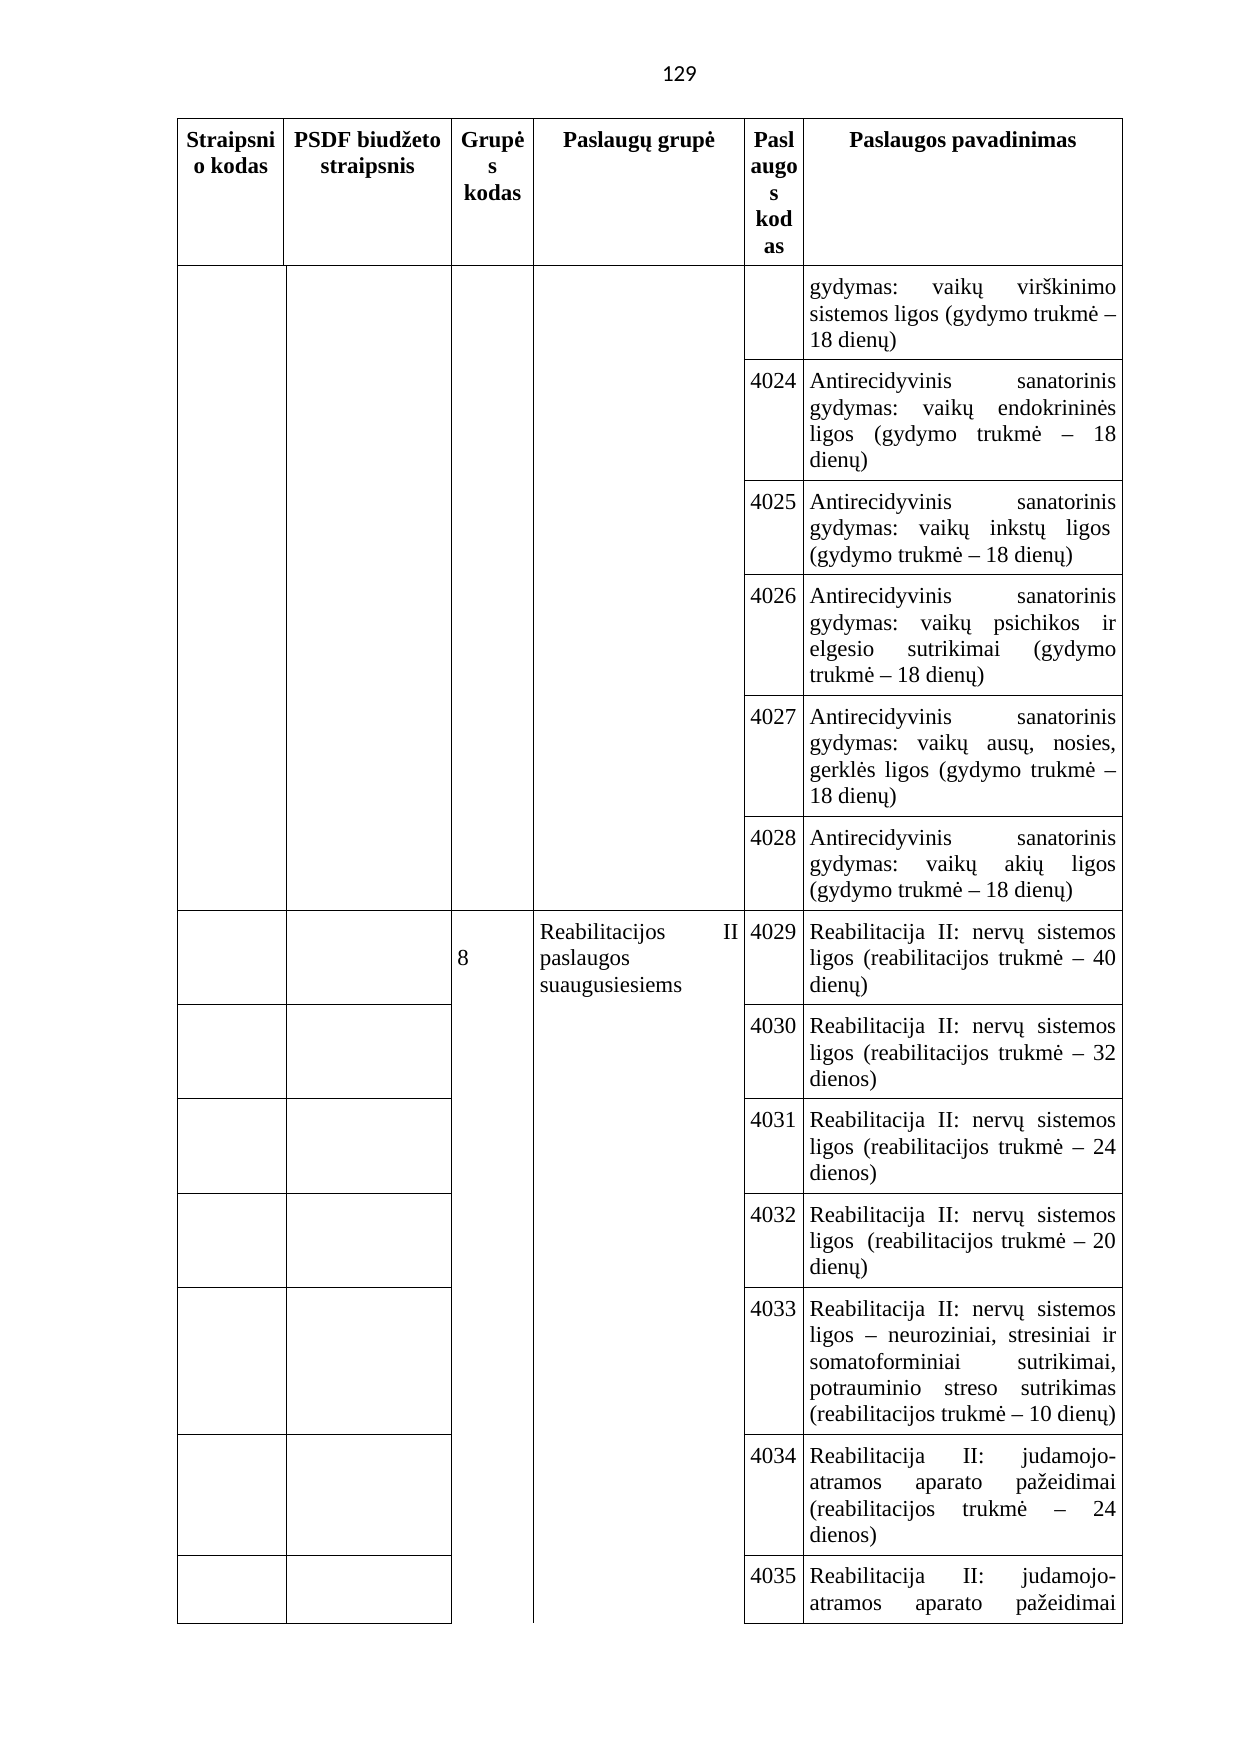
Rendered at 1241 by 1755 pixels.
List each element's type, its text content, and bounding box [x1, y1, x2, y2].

table_cell [178, 816, 286, 910]
table_cell Reabilitacija II: nervų sistemos ligos (reabilitacijos trukmė – 32 dienos) [804, 1005, 1122, 1098]
table_cell [287, 1194, 451, 1287]
table_cell [287, 1005, 451, 1098]
table_cell Reabilitacija II: nervų sistemos ligos (reabilitacijos trukmė – 40 dienų) [804, 911, 1122, 1004]
table_cell [287, 1288, 451, 1434]
table_cell [178, 266, 286, 359]
table_cell [178, 1288, 286, 1434]
table_cell [534, 1193, 744, 1287]
table_cell [452, 480, 533, 574]
table_cell 4028 [745, 817, 803, 910]
table_cell Reabilitacija II: judamojo-atramos aparato pažeidimai (reabilitacijos trukmė – 24 dienos) [804, 1435, 1122, 1554]
table_cell gydymas: vaikų virškinimo sistemos ligos (gydymo trukmė – 18 dienų) [804, 266, 1122, 359]
table_cell Reabilitacija II: nervų sistemos ligos – neuroziniai, stresiniai ir somatoforminiai sutrikimai, potrauminio streso sutrikimas (reabilitacijos trukmė – 10 dienų) [804, 1288, 1122, 1434]
table_cell [534, 1098, 744, 1193]
table_cell [452, 1098, 533, 1193]
table_cell [287, 1435, 451, 1554]
table_cell [534, 1555, 744, 1622]
table_header PSDF biudžeto straipsnis [284, 119, 451, 265]
table_cell Antirecidyvinis sanatorinis gydymas: vaikų inkstų ligos (gydymo trukmė – 18 dienų) [804, 481, 1122, 574]
table_cell 4030 [745, 1005, 803, 1098]
table_cell [452, 1004, 533, 1098]
table_cell [178, 1435, 286, 1554]
table_header Paslaugos kodas [745, 119, 803, 265]
table_cell [178, 1099, 286, 1193]
table_cell [534, 266, 744, 359]
table_cell 4027 [745, 696, 803, 816]
table_cell [452, 695, 533, 816]
table_cell [452, 359, 533, 480]
table_cell [534, 816, 744, 910]
table_cell 4024 [745, 360, 803, 480]
table_cell [452, 1193, 533, 1287]
table_cell Antirecidyvinis sanatorinis gydymas: vaikų akių ligos (gydymo trukmė – 18 dienų) [804, 817, 1122, 910]
table_cell [287, 911, 451, 1004]
table_cell 4025 [745, 481, 803, 574]
table_cell 4029 [745, 911, 803, 1004]
table_cell [178, 480, 286, 574]
table_cell Reabilitacija II: judamojo-atramos aparato pažeidimai [804, 1556, 1122, 1622]
table_cell Reabilitacija II: nervų sistemos ligos (reabilitacijos trukmė – 24 dienos) [804, 1099, 1122, 1193]
table_cell 4031 [745, 1099, 803, 1193]
table_cell 4033 [745, 1288, 803, 1434]
table_cell [452, 1555, 533, 1622]
table_cell [287, 574, 451, 695]
table_cell [534, 574, 744, 695]
table_cell [534, 359, 744, 480]
table_cell [452, 1287, 533, 1434]
table_cell 8 [452, 911, 533, 1004]
table_cell [287, 1556, 451, 1622]
table_cell 4034 [745, 1435, 803, 1554]
table_cell [178, 695, 286, 816]
table_cell [178, 1194, 286, 1287]
table_cell Antirecidyvinis sanatorinis gydymas: vaikų psichikos ir elgesio sutrikimai (gydymo trukmė – 18 dienų) [804, 575, 1122, 695]
table_cell [452, 1434, 533, 1554]
table_cell [534, 695, 744, 816]
table_cell 4032 [745, 1194, 803, 1287]
table_cell [287, 1099, 451, 1193]
table_cell 4026 [745, 575, 803, 695]
table_cell Reabilitacijos II paslaugos suaugusiesiems [534, 911, 744, 1004]
table_cell [534, 1434, 744, 1554]
table_header Grupės kodas [452, 119, 533, 265]
table_cell [287, 816, 451, 910]
table_cell [534, 1287, 744, 1434]
table_cell Antirecidyvinis sanatorinis gydymas: vaikų ausų, nosies, gerklės ligos (gydymo trukmė – 18 dienų) [804, 696, 1122, 816]
table_cell [287, 359, 451, 480]
table_cell [178, 359, 286, 480]
table_cell [534, 1004, 744, 1098]
table_header Paslaugos pavadinimas [804, 119, 1122, 265]
table_cell [287, 480, 451, 574]
table_cell [534, 480, 744, 574]
table_cell [178, 911, 286, 1004]
table_cell [287, 266, 451, 359]
table_cell [745, 266, 803, 359]
table_cell [178, 574, 286, 695]
table_header Straipsnio kodas [178, 119, 283, 265]
table_cell [452, 816, 533, 910]
table_header Paslaugų grupė [534, 119, 744, 265]
table_cell Antirecidyvinis sanatorinis gydymas: vaikų endokrininės ligos (gydymo trukmė – 18 dienų) [804, 360, 1122, 480]
table_cell Reabilitacija II: nervų sistemos ligos (reabilitacijos trukmė – 20 dienų) [804, 1194, 1122, 1287]
table_cell [452, 266, 533, 359]
table_cell [178, 1005, 286, 1098]
table_cell [452, 574, 533, 695]
table_cell [287, 695, 451, 816]
table_cell 4035 [745, 1556, 803, 1622]
table_cell [178, 1556, 286, 1622]
